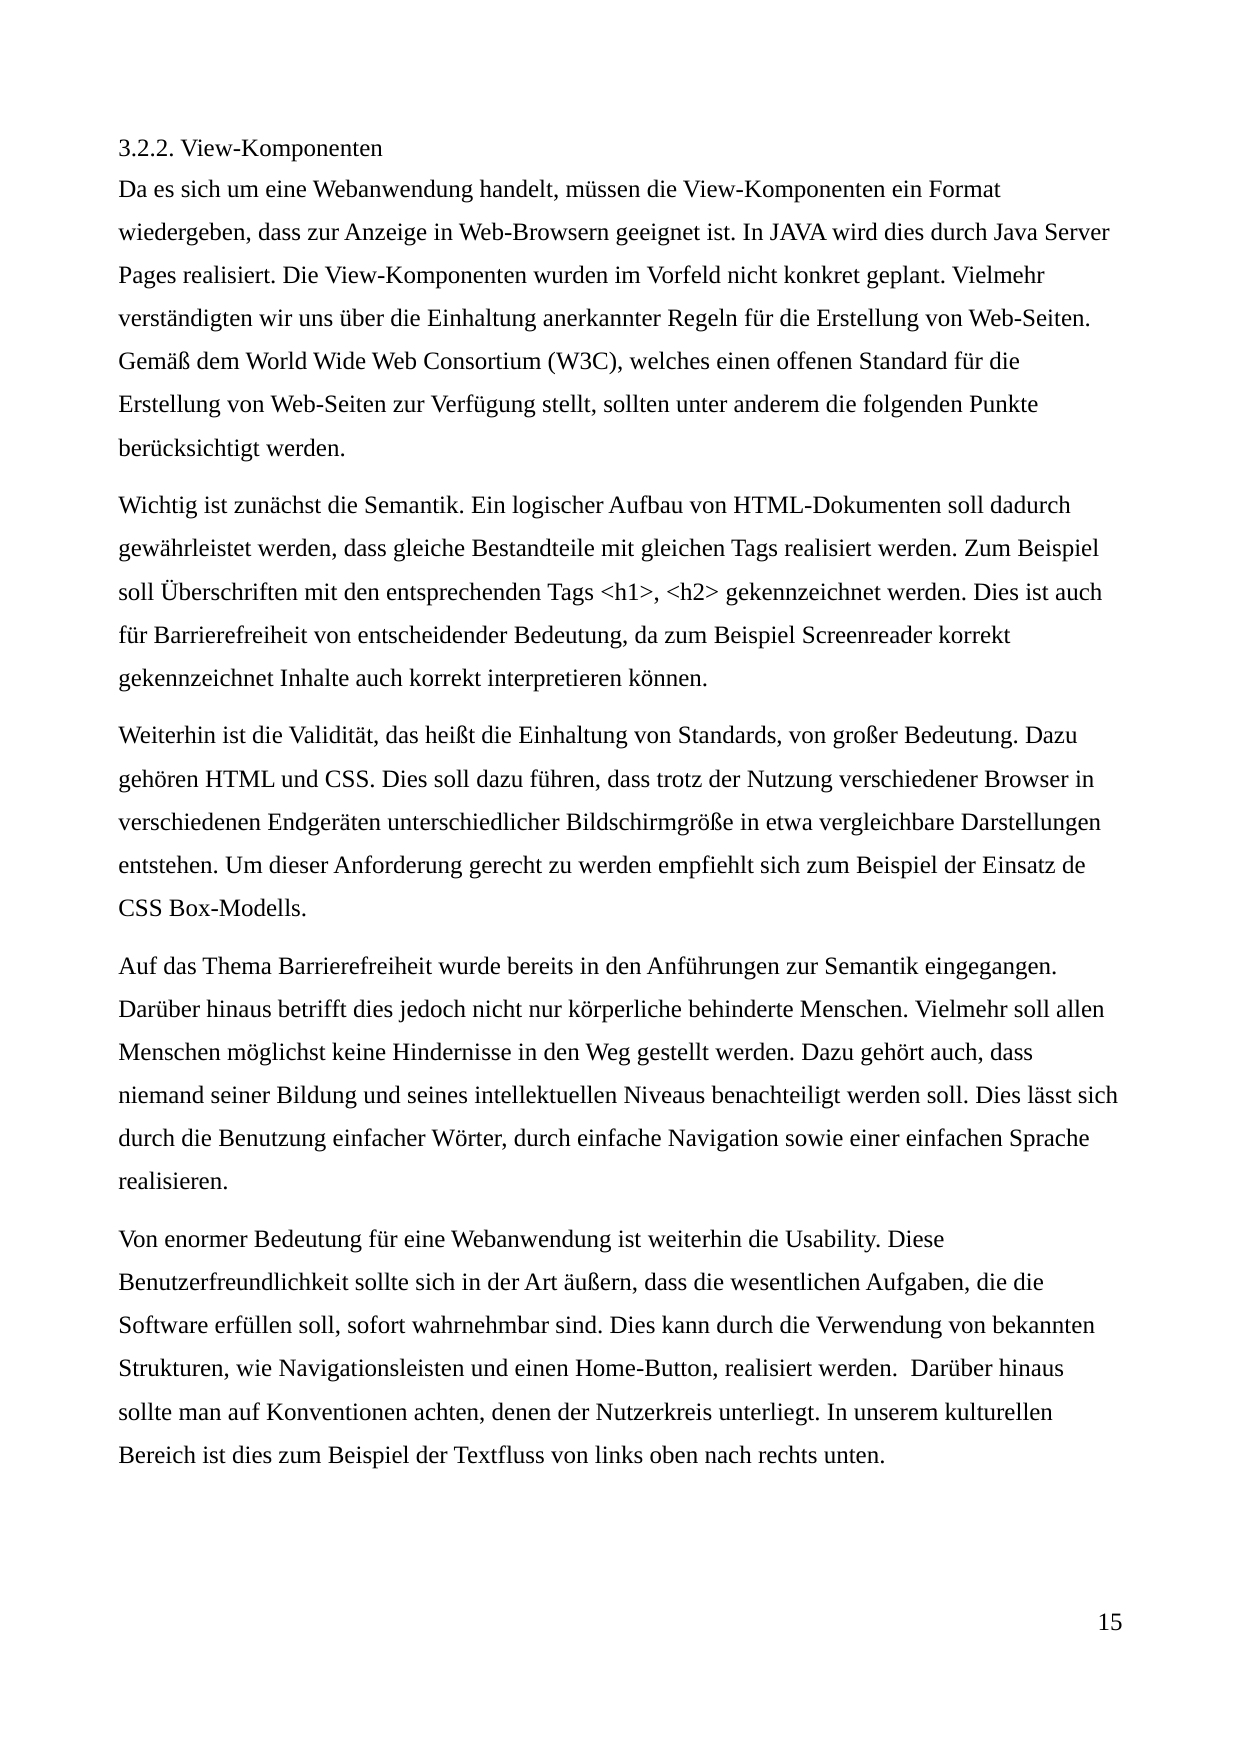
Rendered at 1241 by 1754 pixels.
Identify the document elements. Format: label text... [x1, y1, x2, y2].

text Wichtig ist zunächst die Semantik. Ein logischer Aufbau von HTML-Dokumenten soll dadurch gewährleistet werden, dass gleiche Bestandteile mit gleichen Tags realisiert werden. Zum Beispiel soll Überschriften mit den entsprechenden Tags <h1>, <h2> gekennzeichnet werden. Dies ist auch für Barrierefreiheit von entscheidender Bedeutung, da zum Beispiel Screenreader korrekt gekennzeichnet Inhalte auch korrekt interpretieren können. [118, 490, 1122, 692]
text Da es sich um eine Webanwendung handelt, müssen die View-Komponenten ein Format wiedergeben, dass zur Anzeige in Web-Browsern geeignet ist. In JAVA wird dies durch Java Server Pages realisiert. Die View-Komponenten wurden im Vorfeld nicht konkret geplant. Vielmehr verständigten wir uns über die Einhaltung anerkannter Regeln für die Erstellung von Web-Seiten. Gemäß dem World Wide Web Consortium (W3C), welches einen offenen Standard für die Erstellung von Web-Seiten zur Verfügung stellt, sollten unter anderem die folgenden Punkte berücksichtigt werden. [118, 174, 1122, 461]
subtitle 3.2.2. View-Komponenten [118, 133, 1122, 161]
text Weiterhin ist die Validität, das heißt die Einhaltung von Standards, von großer Bedeutung. Dazu gehören HTML und CSS. Dies soll dazu führen, dass trotz der Nutzung verschiedener Browser in verschiedenen Endgeräten unterschiedlicher Bildschirmgröße in etwa vergleichbare Darstellungen entstehen. Um dieser Anforderung gerecht zu werden empfiehlt sich zum Beispiel der Einsatz de CSS Box-Modells. [118, 721, 1122, 922]
text Von enormer Bedeutung für eine Webanwendung ist weiterhin die Usability. Diese Benutzerfreundlichkeit sollte sich in der Art äußern, dass die wesentlichen Aufgaben, die die Software erfüllen soll, sofort wahrnehmbar sind. Dies kann durch die Verwendung von bekannten Strukturen, wie Navigationsleisten und einen Home-Button, realisiert werden. Darüber hinaus sollte man auf Konventionen achten, denen der Nutzerkreis unterliegt. In unserem kulturellen Bereich ist dies zum Beispiel der Textfluss von links oben nach rechts unten. [118, 1224, 1122, 1468]
text Auf das Thema Barrierefreiheit wurde bereits in den Anführungen zur Semantik eingegangen. Darüber hinaus betrifft dies jedoch nicht nur körperliche behinderte Menschen. Vielmehr soll allen Menschen möglichst keine Hindernisse in den Weg gestellt werden. Dazu gehört auch, dass niemand seiner Bildung und seines intellektuellen Niveaus benachteiligt werden soll. Dies lässt sich durch die Benutzung einfacher Wörter, durch einfache Navigation sowie einer einfachen Sprache realisieren. [118, 951, 1122, 1195]
